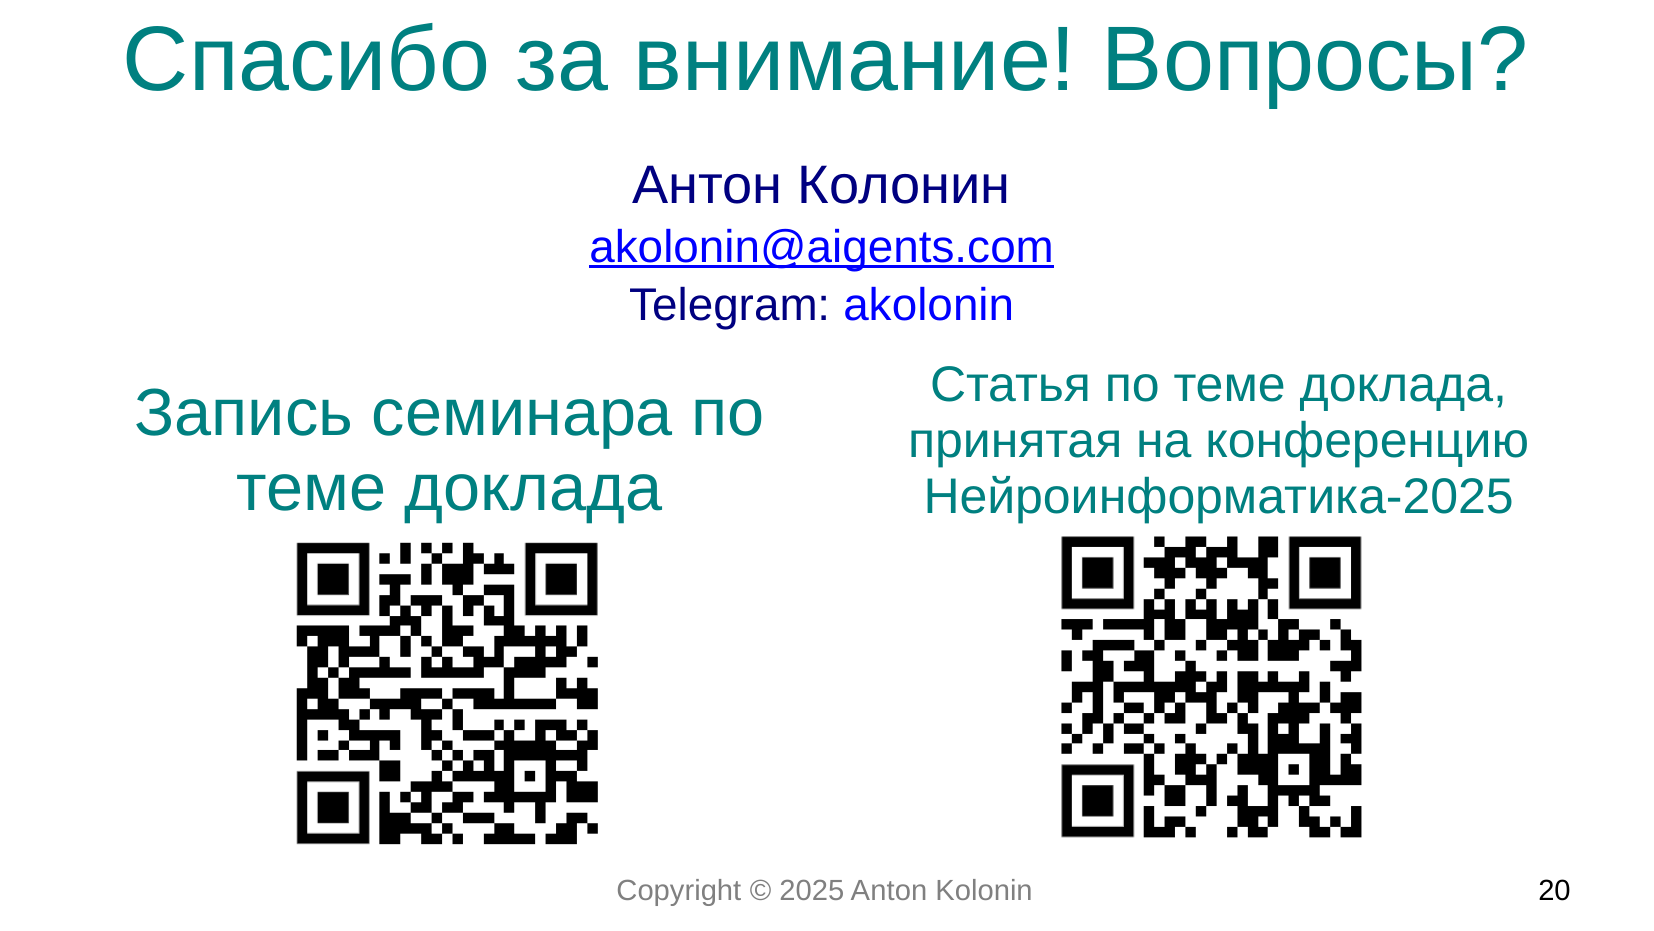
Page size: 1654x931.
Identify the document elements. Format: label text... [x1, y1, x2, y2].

text_box Антон Колонин akolonin@aigents.com Telegram: akolonin [256, 151, 1388, 382]
picture [279, 543, 624, 863]
text_box Запись семинара по теме доклада [112, 367, 788, 543]
text_box Статья по теме доклада, принятая на конференцию Нейроинформатика-2025 [825, 349, 1613, 663]
picture [1050, 524, 1375, 852]
text_box Спасибо за внимание! Вопросы? [0, 0, 1654, 151]
